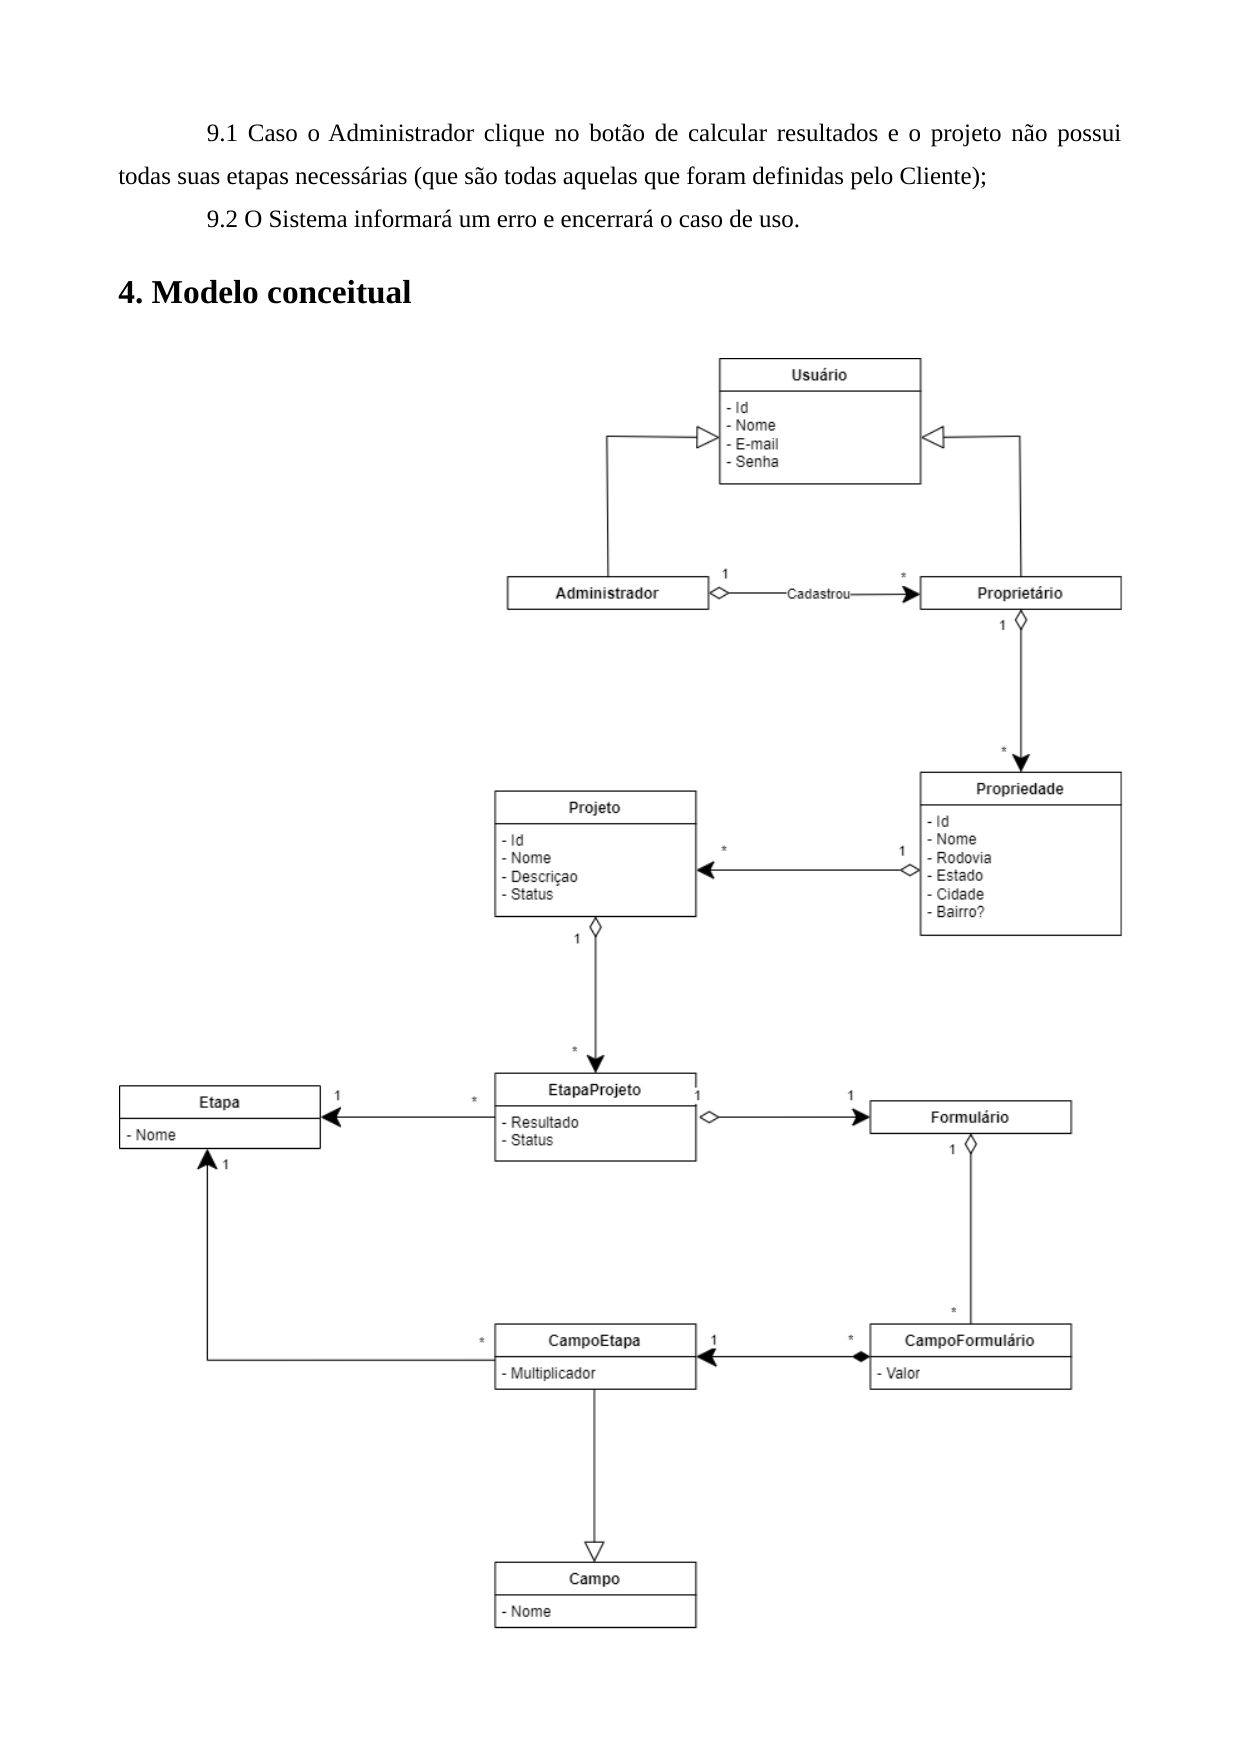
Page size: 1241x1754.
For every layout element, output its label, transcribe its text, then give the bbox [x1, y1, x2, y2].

text 9.2 O Sistema informará um erro e encerrará o caso de uso. [118, 204, 1122, 233]
subtitle 4. Modelo conceitual [118, 272, 1122, 311]
text 9.1 Caso o Administrador clique no botão de calcular resultados e o projeto não possui todas suas etapas necessárias (que são todas aquelas que foram definidas pelo Cliente); [118, 118, 1122, 190]
